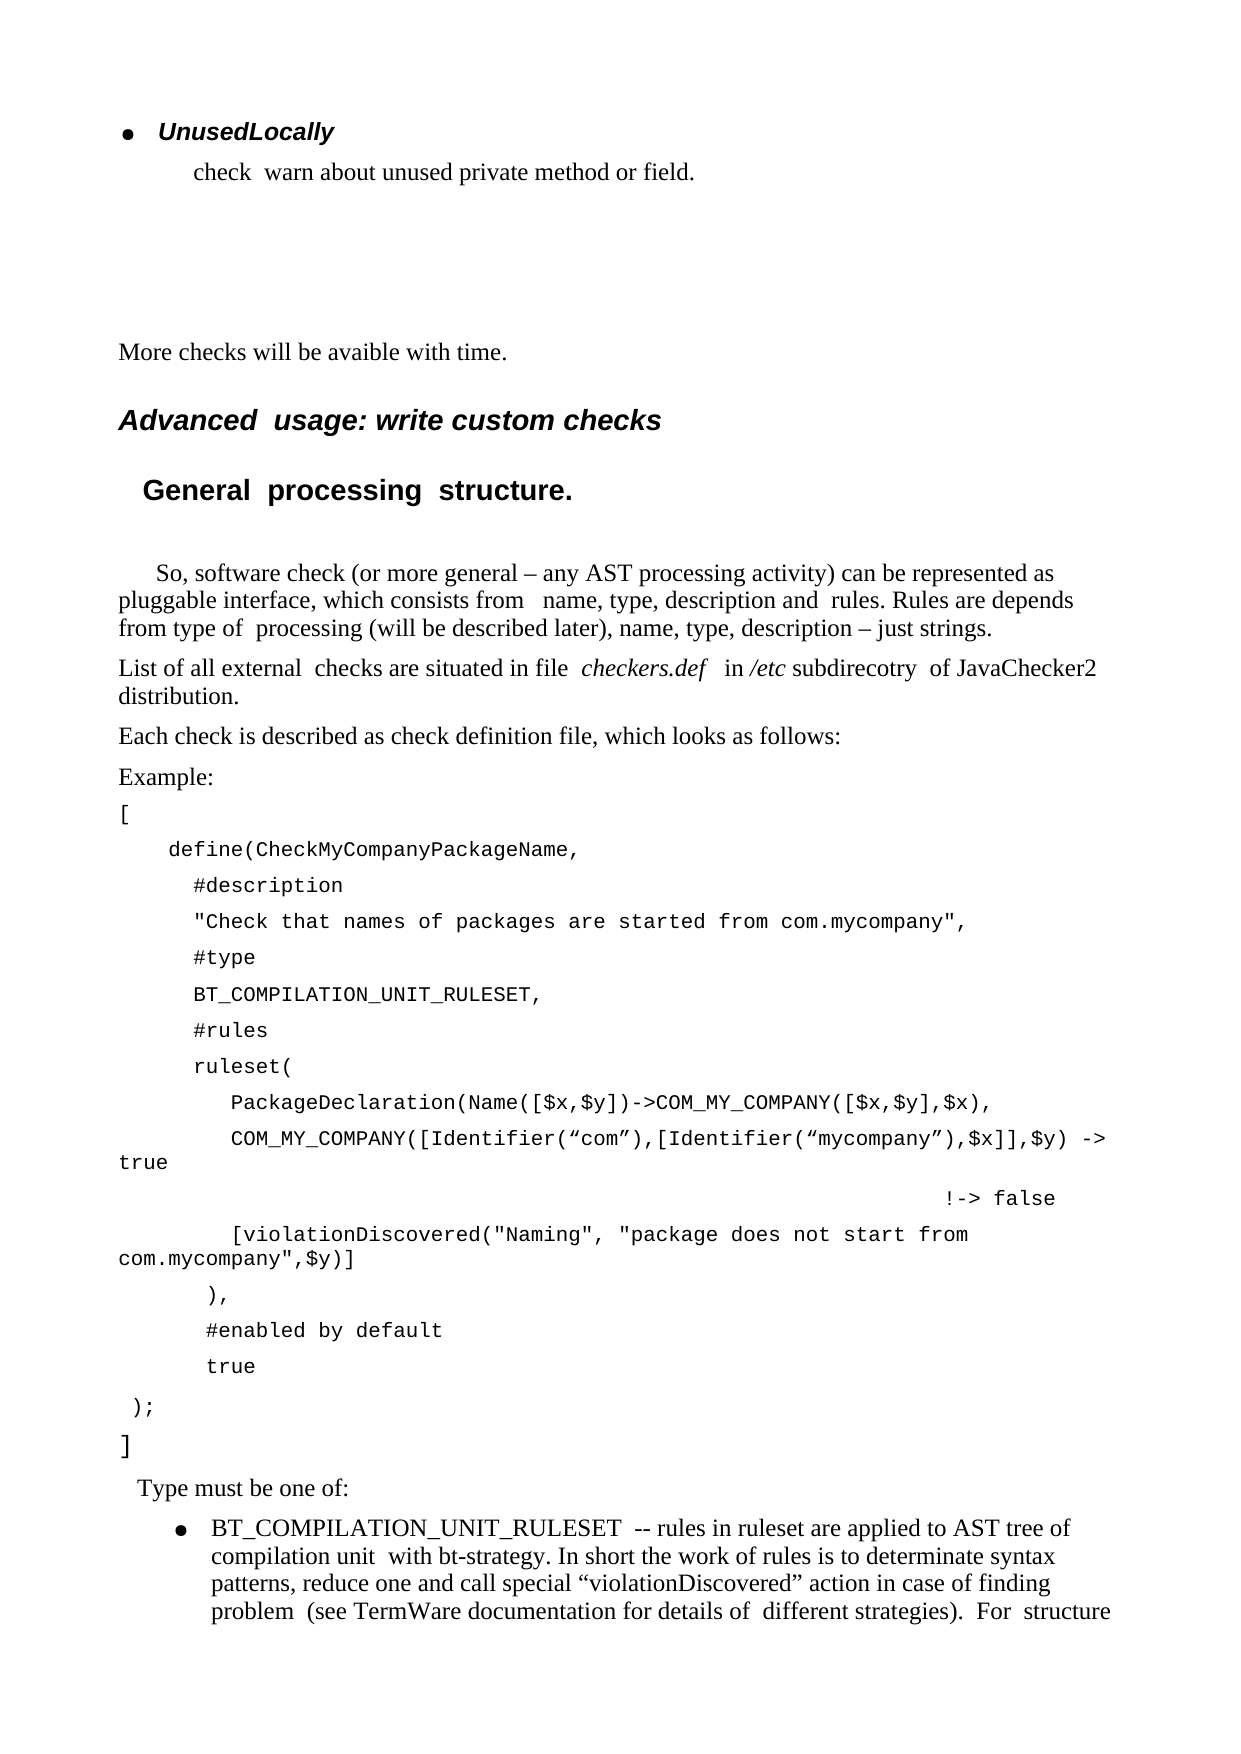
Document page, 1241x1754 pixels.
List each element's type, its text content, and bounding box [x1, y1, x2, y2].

text true [118, 1356, 1122, 1380]
text "Check that names of packages are started from com.mycompany", [118, 911, 1122, 935]
text [violationDiscovered("Naming", "package does not start from com.mycompany",$y)] [118, 1224, 1122, 1271]
text ] [118, 1433, 1122, 1461]
text #enabled by default [118, 1320, 1122, 1344]
text List of all external checks are situated in file checkers.def in /etc subdirecotry of JavaChecker2 distribution. [118, 654, 1122, 710]
text define(CheckMyCompanyPackageName, [118, 839, 1122, 863]
text BT_COMPILATION_UNIT_RULESET, [118, 983, 1122, 1007]
text !-> false [118, 1188, 1122, 1212]
text Each check is described as check definition file, which looks as follows: [118, 722, 1122, 750]
text ); [118, 1392, 1122, 1421]
subtitle General processing structure. [118, 473, 1122, 506]
text COM_MY_COMPANY([Identifier(“com”),[Identifier(“mycompany”),$x]],$y) -> true [118, 1128, 1122, 1175]
text #rules [118, 1020, 1122, 1043]
text #description [118, 875, 1122, 899]
list check warn about unused private method or field. [156, 158, 1122, 186]
list BT_COMPILATION_UNIT_RULESET -- rules in ruleset are applied to AST tree of compilation unit with bt-strategy. In short the work of rules is to determinate syntax patterns, reduce one and call special “violationDiscovered” action in case of finding problem (see TermWare documentation for details of different strategies). For structure [192, 1514, 1122, 1625]
subtitle Advanced usage: write custom checks [118, 403, 1122, 436]
text Example: [118, 763, 1122, 790]
text #type [118, 947, 1122, 971]
text ruleset( [118, 1056, 1122, 1079]
text [ [118, 803, 1122, 826]
text ), [118, 1284, 1122, 1307]
text More checks will be avaible with time. [118, 338, 1122, 366]
text PackageDeclaration(Name([$x,$y])->COM_MY_COMPANY([$x,$y],$x), [118, 1092, 1122, 1116]
text So, software check (or more general – any AST processing activity) can be represented as pluggable interface, which consists from name, type, description and rules. Rules are depends from type of processing (will be described later), name, type, description – just strings. [118, 559, 1122, 642]
text Type must be one of: [118, 1474, 1122, 1502]
subtitle UnusedLocally [120, 118, 1122, 146]
